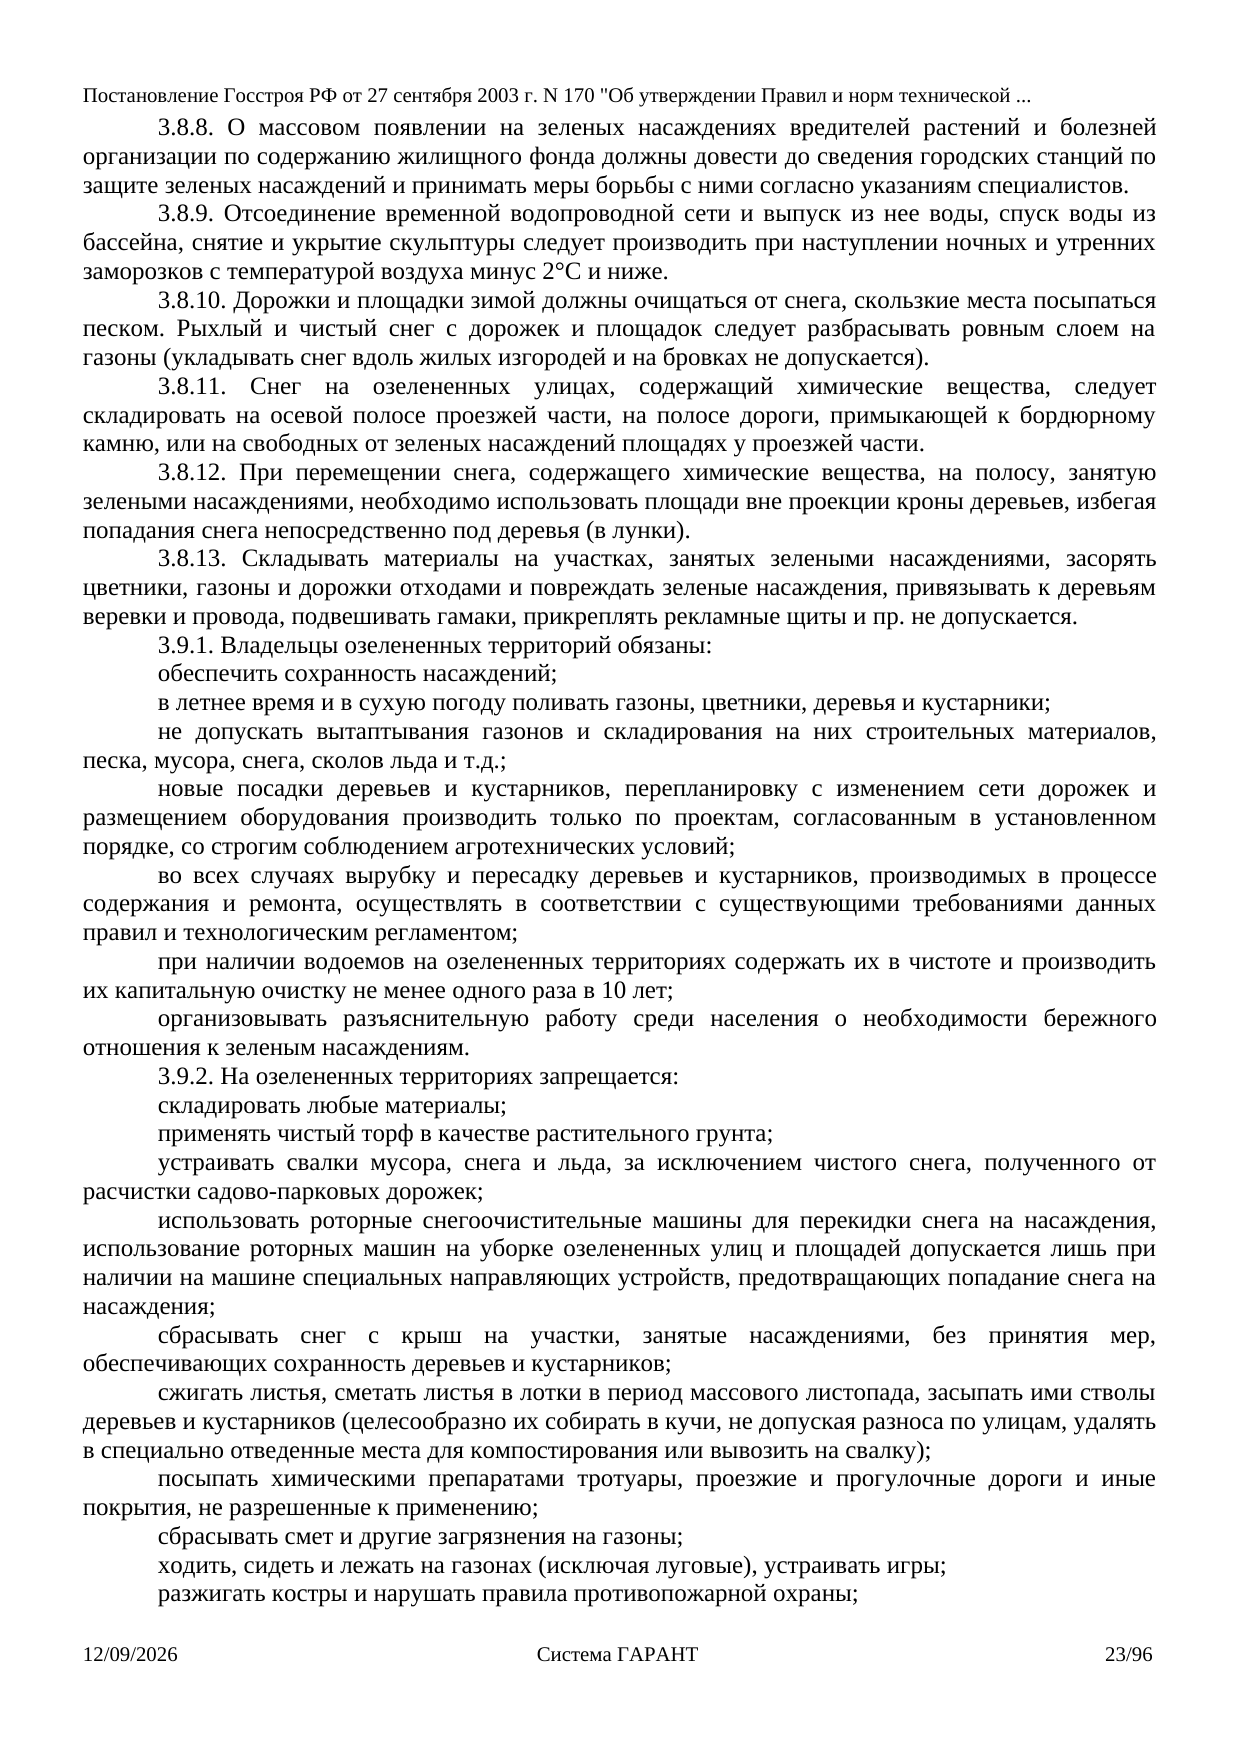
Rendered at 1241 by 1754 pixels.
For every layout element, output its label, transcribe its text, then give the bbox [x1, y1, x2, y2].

text новые посадки деревьев и кустарников, перепланировку с изменением сети дорожек и размещением оборудования производить только по проектам, согласованным в установленном порядке, со строгим соблюдением агротехнических условий; [83, 773, 1157, 860]
text сбрасывать смет и другие загрязнения на газоны; [83, 1521, 1157, 1550]
text 3.8.11. Снег на озелененных улицах, содержащий химические вещества, следует складировать на осевой полосе проезжей части, на полосе дороги, примыкающей к бордюрному камню, или на свободных от зеленых насаждений площадях у проезжей части. [83, 371, 1157, 457]
text 3.9.2. На озелененных территориях запрещается: [83, 1061, 1157, 1090]
text устраивать свалки мусора, снега и льда, за исключением чистого снега, полученного от расчистки садово-парковых дорожек; [83, 1147, 1157, 1205]
text использовать роторные снегоочистительные машины для перекидки снега на насаждения, использование роторных машин на уборке озелененных улиц и площадей допускается лишь при наличии на машине специальных направляющих устройств, предотвращающих попадание снега на насаждения; [83, 1205, 1157, 1320]
text 3.9.1. Владельцы озелененных территорий обязаны: [83, 630, 1157, 658]
text не допускать вытаптывания газонов и складирования на них строительных материалов, песка, мусора, снега, сколов льда и т.д.; [83, 716, 1157, 773]
text 3.8.9. Отсоединение временной водопроводной сети и выпуск из нее воды, спуск воды из бассейна, снятие и укрытие скульптуры следует производить при наступлении ночных и утренних заморозков с температурой воздуха минус 2°С и ниже. [83, 198, 1157, 285]
text во всех случаях вырубку и пересадку деревьев и кустарников, производимых в процессе содержания и ремонта, осуществлять в соответствии с существующими требованиями данных правил и технологическим регламентом; [83, 860, 1157, 946]
text при наличии водоемов на озелененных территориях содержать их в чистоте и производить их капитальную очистку не менее одного раза в 10 лет; [83, 946, 1157, 1003]
text 3.8.12. При перемещении снега, содержащего химические вещества, на полосу, занятую зелеными насаждениями, необходимо использовать площади вне проекции кроны деревьев, избегая попадания снега непосредственно под деревья (в лунки). [83, 457, 1157, 543]
text сжигать листья, сметать листья в лотки в период массового листопада, засыпать ими стволы деревьев и кустарников (целесообразно их собирать в кучи, не допуская разноса по улицам, удалять в специально отведенные места для компостирования или вывозить на свалку); [83, 1377, 1157, 1463]
text 3.8.10. Дорожки и площадки зимой должны очищаться от снега, скользкие места посыпаться песком. Рыхлый и чистый снег с дорожек и площадок следует разбрасывать ровным слоем на газоны (укладывать снег вдоль жилых изгородей и на бровках не допускается). [83, 285, 1157, 371]
text сбрасывать снег с крыш на участки, занятые насаждениями, без принятия мер, обеспечивающих сохранность деревьев и кустарников; [83, 1320, 1157, 1377]
text разжигать костры и нарушать правила противопожарной охраны; [83, 1578, 1157, 1607]
text складировать любые материалы; [83, 1090, 1157, 1118]
text посыпать химическими препаратами тротуары, проезжие и прогулочные дороги и иные покрытия, не разрешенные к применению; [83, 1463, 1157, 1521]
text организовывать разъяснительную работу среди населения о необходимости бережного отношения к зеленым насаждениям. [83, 1003, 1157, 1061]
text 3.8.8. О массовом появлении на зеленых насаждениях вредителей растений и болезней организации по содержанию жилищного фонда должны довести до сведения городских станций по защите зеленых насаждений и принимать меры борьбы с ними согласно указаниям специалистов. [83, 112, 1157, 198]
text применять чистый торф в качестве растительного грунта; [83, 1118, 1157, 1147]
text обеспечить сохранность насаждений; [83, 658, 1157, 687]
text в летнее время и в сухую погоду поливать газоны, цветники, деревья и кустарники; [83, 687, 1157, 716]
text 3.8.13. Складывать материалы на участках, занятых зелеными насаждениями, засорять цветники, газоны и дорожки отходами и повреждать зеленые насаждения, привязывать к деревьям веревки и провода, подвешивать гамаки, прикреплять рекламные щиты и пр. не допускается. [83, 543, 1157, 630]
text ходить, сидеть и лежать на газонах (исключая луговые), устраивать игры; [83, 1550, 1157, 1578]
